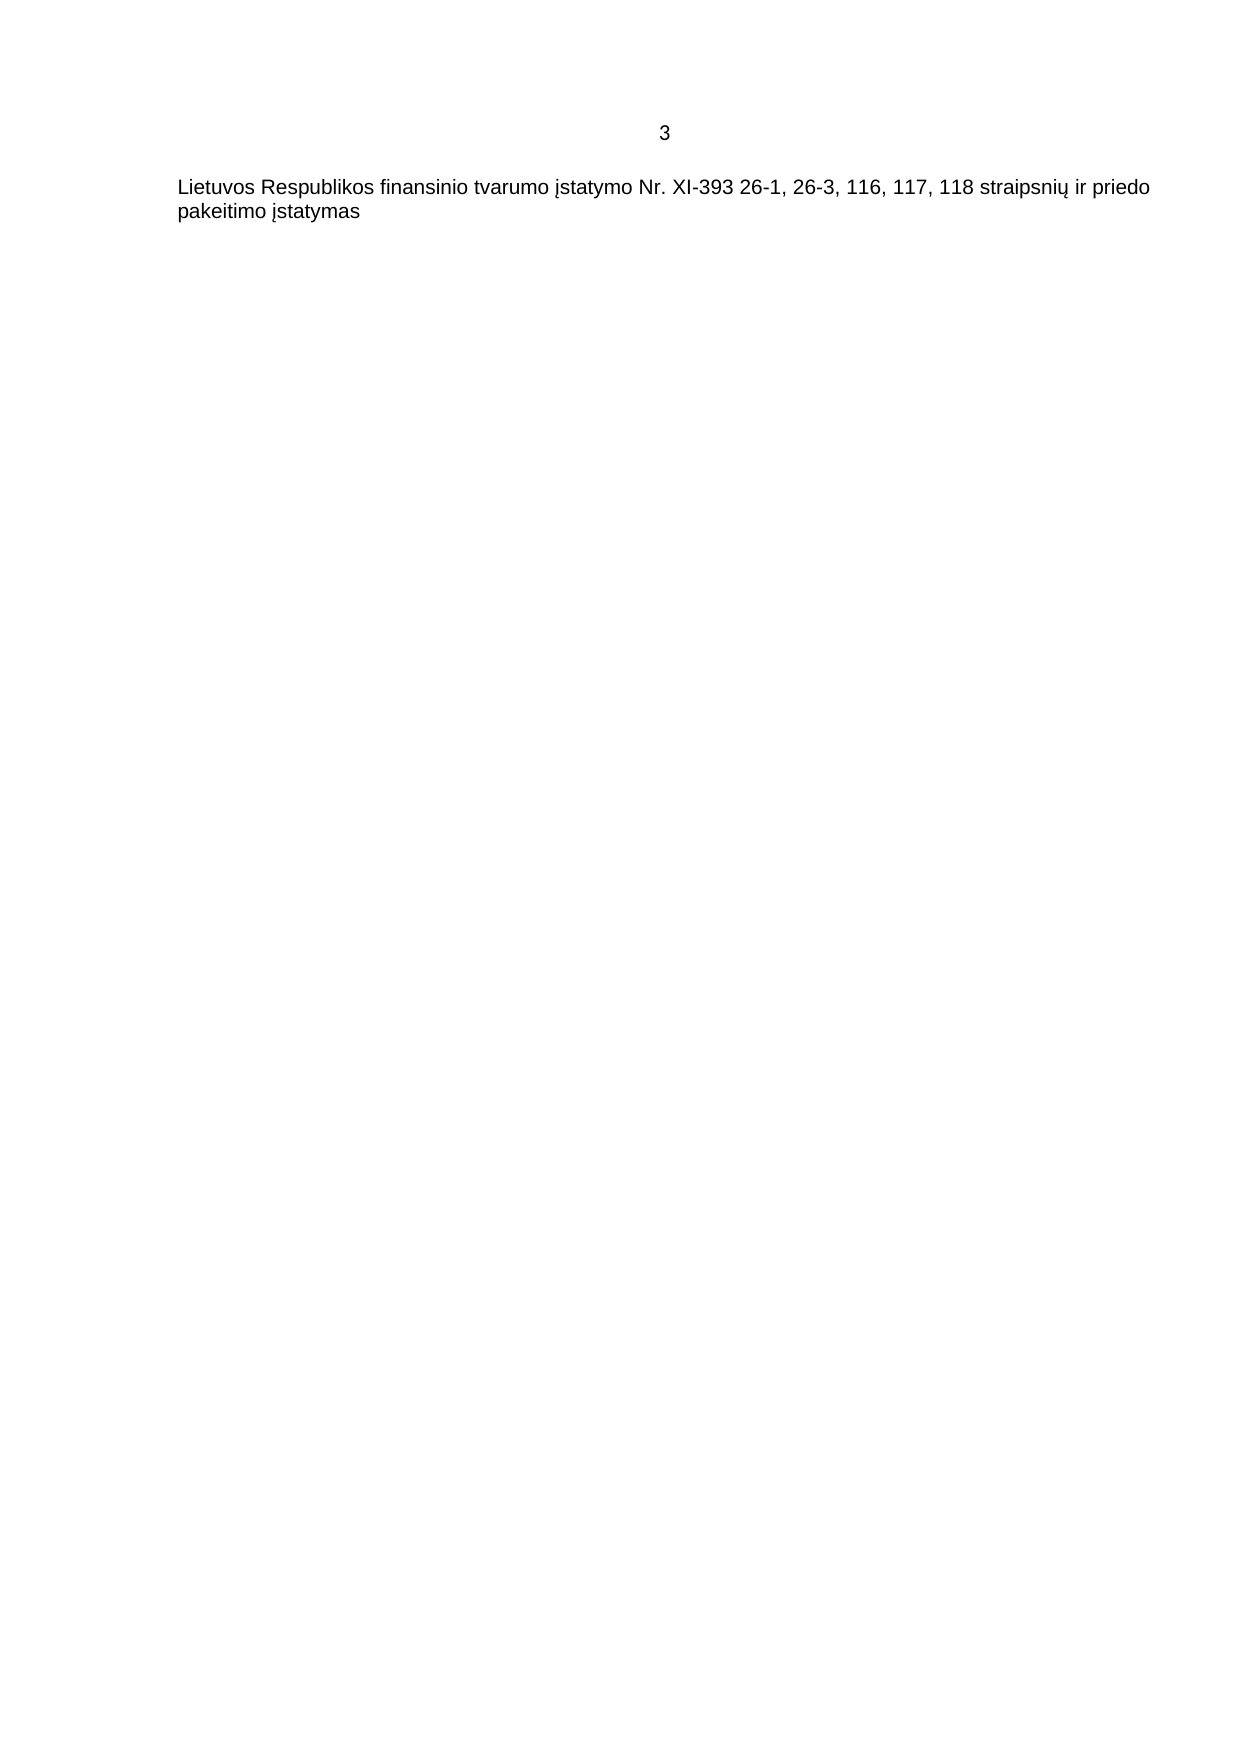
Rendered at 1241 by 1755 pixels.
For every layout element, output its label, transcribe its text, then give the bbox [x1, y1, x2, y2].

text Lietuvos Respublikos finansinio tvarumo įstatymo Nr. XI-393 26-1, 26-3, 116, 117, 118 straipsnių ir priedo pakeitimo įstatymas [177, 175, 1152, 223]
